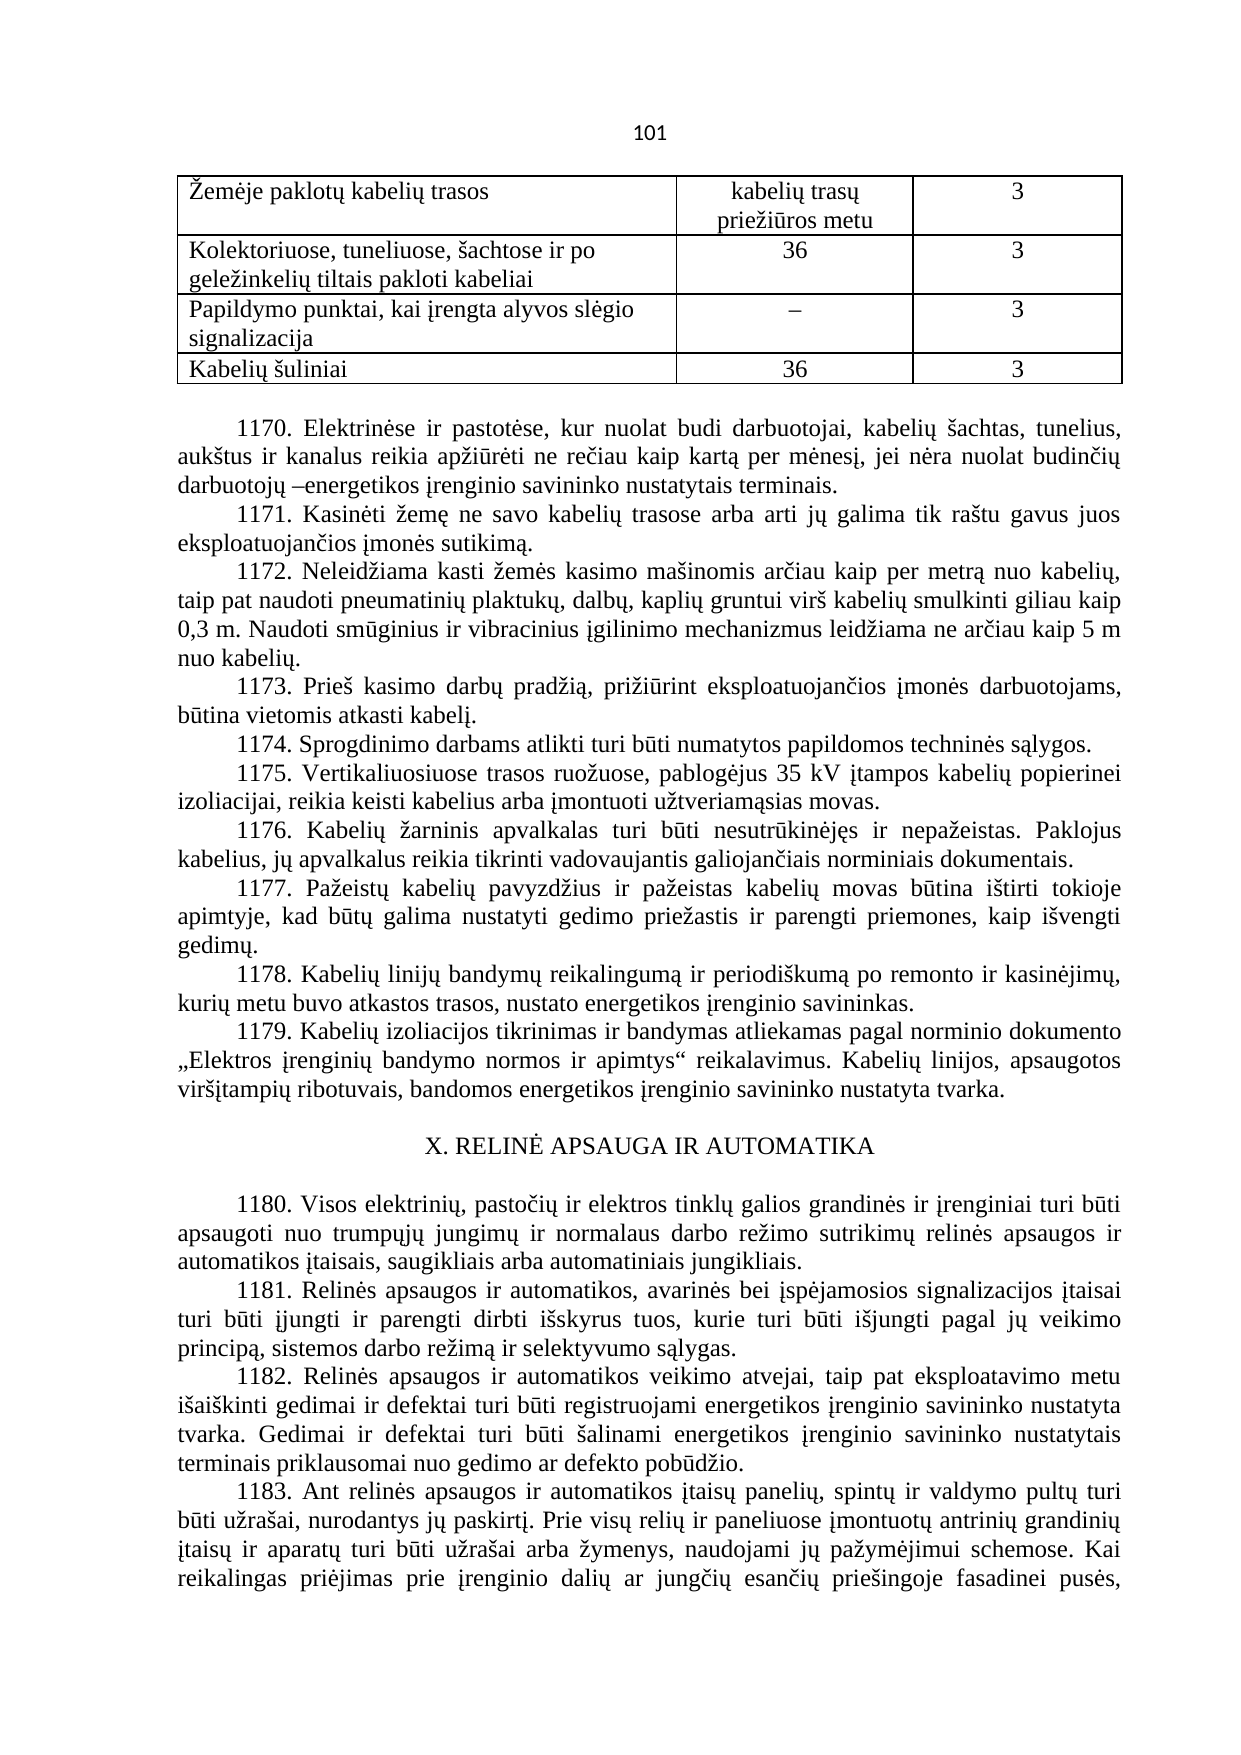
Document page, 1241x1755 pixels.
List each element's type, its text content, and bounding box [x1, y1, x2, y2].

text 1174. Sprogdinimo darbams atlikti turi būti numatytos papildomos techninės sąlygos. [177, 729, 1122, 758]
table_cell 3 [914, 236, 1121, 293]
table_cell 3 [914, 295, 1121, 352]
table_cell Papildymo punktai, kai įrengta alyvos slėgio signalizacija [178, 295, 676, 352]
text 1180. Visos elektrinių, pastočių ir elektros tinklų galios grandinės ir įrenginiai turi būti apsaugoti nuo trumpųjų jungimų ir normalaus darbo režimo sutrikimų relinės apsaugos ir automatikos įtaisais, saugikliais arba automatiniais jungikliais. [177, 1189, 1122, 1275]
table_cell 36 [677, 236, 912, 293]
text 1176. Kabelių žarninis apvalkalas turi būti nesutrūkinėjęs ir nepažeistas. Paklojus kabelius, jų apvalkalus reikia tikrinti vadovaujantis galiojančiais norminiais dokumentais. [177, 815, 1122, 873]
text 1173. Prieš kasimo darbų pradžią, prižiūrint eksploatuojančios įmonės darbuotojams, būtina vietomis atkasti kabelį. [177, 671, 1122, 729]
text 1172. Neleidžiama kasti žemės kasimo mašinomis arčiau kaip per metrą nuo kabelių, taip pat naudoti pneumatinių plaktukų, dalbų, kaplių gruntui virš kabelių smulkinti giliau kaip 0,3 m. Naudoti smūginius ir vibracinius įgilinimo mechanizmus leidžiama ne arčiau kaip 5 m nuo kabelių. [177, 556, 1122, 671]
table_cell 3 [914, 354, 1121, 382]
text 1179. Kabelių izoliacijos tikrinimas ir bandymas atliekamas pagal norminio dokumento „Elektros įrenginių bandymo normos ir apimtys“ reikalavimus. Kabelių linijos, apsaugotos viršįtampių ribotuvais, bandomos energetikos įrenginio savininko nustatyta tvarka. [177, 1016, 1122, 1103]
text 1181. Relinės apsaugos ir automatikos, avarinės bei įspėjamosios signalizacijos įtaisai turi būti įjungti ir parengti dirbti išskyrus tuos, kurie turi būti išjungti pagal jų veikimo principą, sistemos darbo režimą ir selektyvumo sąlygas. [177, 1275, 1122, 1361]
table_cell kabelių trasų priežiūros metu [677, 177, 912, 234]
text 1183. Ant relinės apsaugos ir automatikos įtaisų panelių, spintų ir valdymo pultų turi būti užrašai, nurodantys jų paskirtį. Prie visų relių ir paneliuose įmontuotų antrinių grandinių įtaisų ir aparatų turi būti užrašai arba žymenys, naudojami jų pažymėjimui schemose. Kai reikalingas priėjimas prie įrenginio dalių ar jungčių esančių priešingoje fasadinei pusės, [177, 1476, 1122, 1591]
text 1182. Relinės apsaugos ir automatikos veikimo atvejai, taip pat eksploatavimo metu išaiškinti gedimai ir defektai turi būti registruojami energetikos įrenginio savininko nustatyta tvarka. Gedimai ir defektai turi būti šalinami energetikos įrenginio savininko nustatytais terminais priklausomai nuo gedimo ar defekto pobūdžio. [177, 1361, 1122, 1476]
table_cell 36 [677, 354, 912, 382]
text 1170. Elektrinėse ir pastotėse, kur nuolat budi darbuotojai, kabelių šachtas, tunelius, aukštus ir kanalus reikia apžiūrėti ne rečiau kaip kartą per mėnesį, jei nėra nuolat budinčių darbuotojų –energetikos įrenginio savininko nustatytais terminais. [177, 413, 1122, 499]
text X. RELINĖ APSAUGA IR AUTOMATIKA [177, 1131, 1122, 1160]
table_cell – [677, 295, 912, 352]
text 1178. Kabelių linijų bandymų reikalingumą ir periodiškumą po remonto ir kasinėjimų, kurių metu buvo atkastos trasos, nustato energetikos įrenginio savininkas. [177, 959, 1122, 1016]
text 1175. Vertikaliuosiuose trasos ruožuose, pablogėjus 35 kV įtampos kabelių popierinei izoliacijai, reikia keisti kabelius arba įmontuoti užtveriamąsias movas. [177, 758, 1122, 815]
table_cell Kabelių šuliniai [178, 354, 676, 382]
text 1171. Kasinėti žemę ne savo kabelių trasose arba arti jų galima tik raštu gavus juos eksploatuojančios įmonės sutikimą. [177, 499, 1122, 556]
table_cell 3 [914, 177, 1121, 234]
table_cell Žemėje paklotų kabelių trasos [178, 177, 676, 234]
text 1177. Pažeistų kabelių pavyzdžius ir pažeistas kabelių movas būtina ištirti tokioje apimtyje, kad būtų galima nustatyti gedimo priežastis ir parengti priemones, kaip išvengti gedimų. [177, 873, 1122, 959]
table_cell Kolektoriuose, tuneliuose, šachtose ir po geležinkelių tiltais pakloti kabeliai [178, 236, 676, 293]
